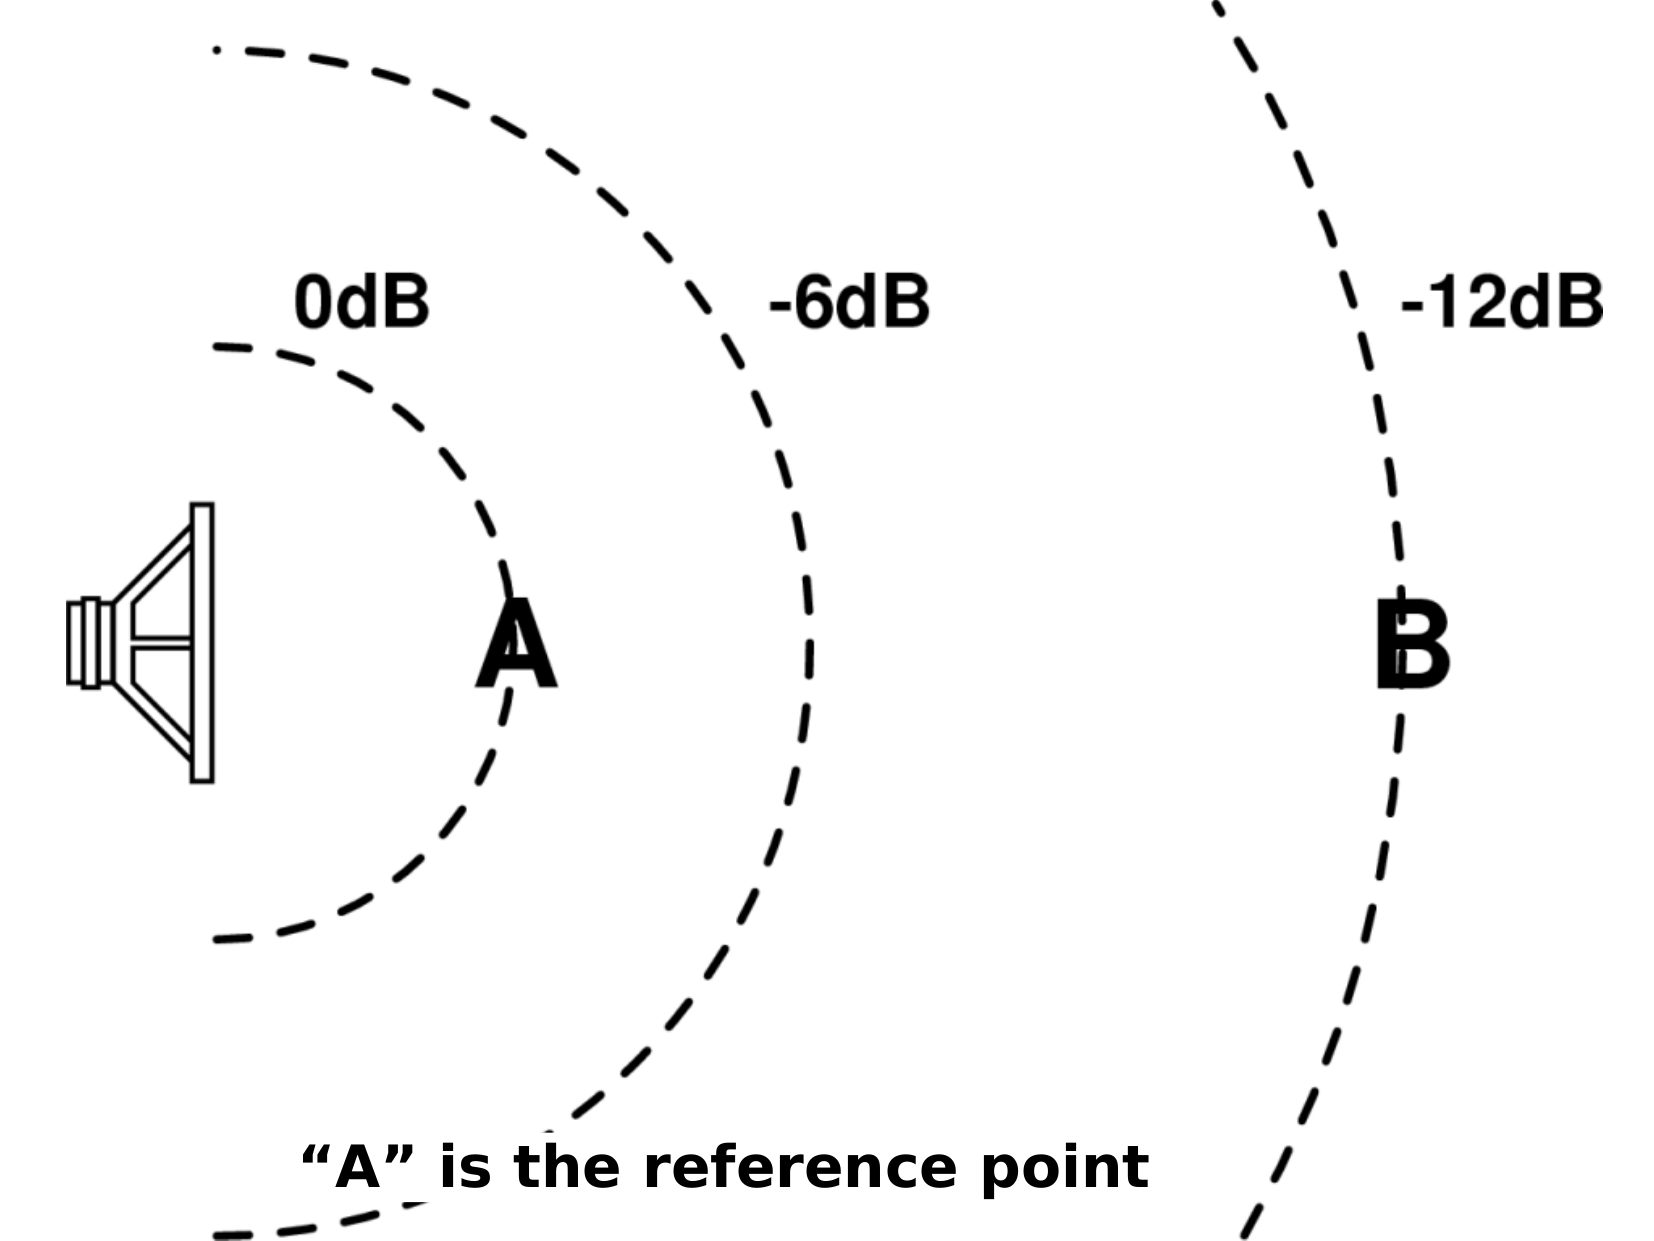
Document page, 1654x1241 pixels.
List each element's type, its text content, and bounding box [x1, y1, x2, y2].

picture [66, 0, 1603, 1241]
text_box “A” is the reference point [296, 1132, 1151, 1203]
